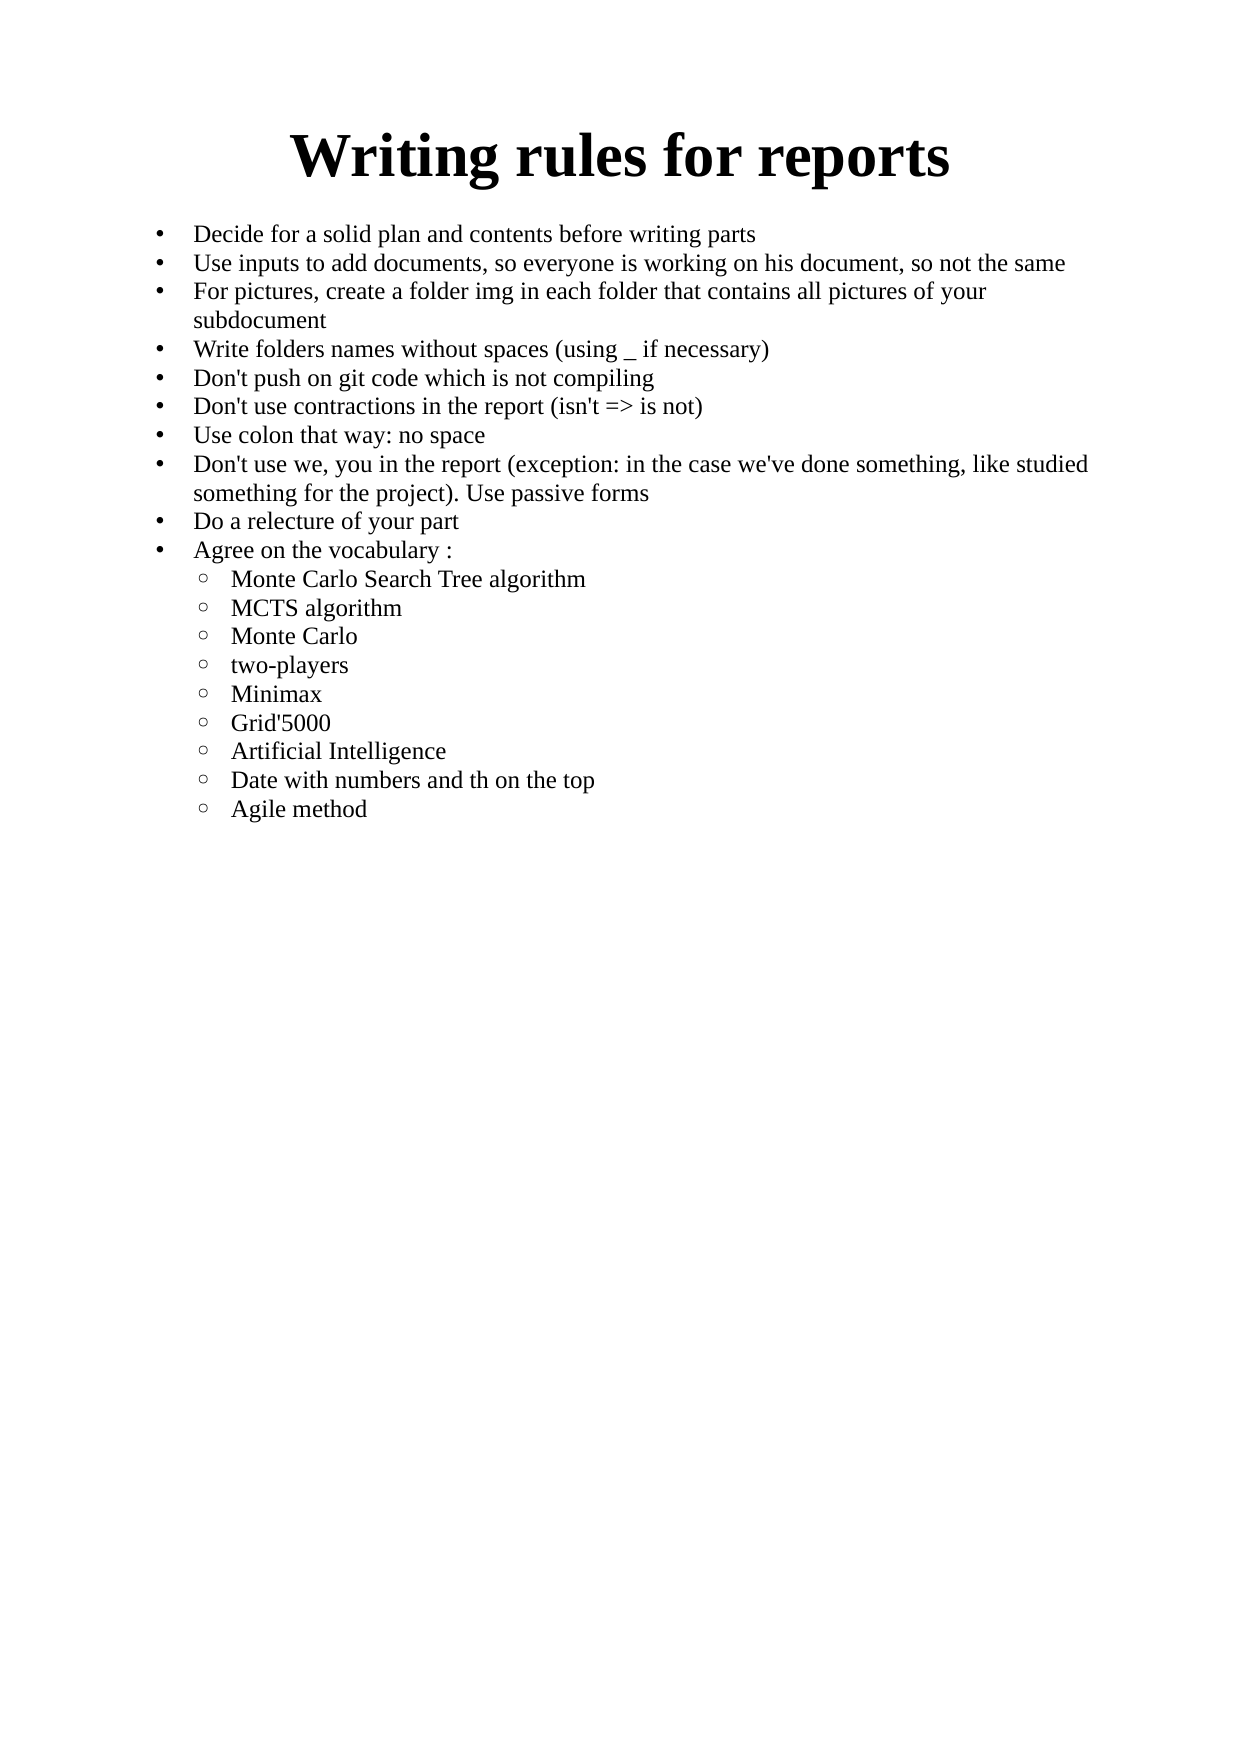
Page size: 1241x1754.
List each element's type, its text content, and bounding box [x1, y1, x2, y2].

list Do a relecture of your part [156, 506, 1122, 535]
list Write folders names without spaces (using _ if necessary) [156, 334, 1122, 363]
list Agree on the vocabulary : [156, 535, 1122, 564]
list For pictures, create a folder img in each folder that contains all pictures of your subdocument [156, 276, 1122, 334]
list Don't push on git code which is not compiling [156, 363, 1122, 391]
list Date with numbers and th on the top [193, 765, 1122, 794]
list Grid'5000 [193, 708, 1122, 736]
list Use inputs to add documents, so everyone is working on his document, so not the same [156, 248, 1122, 276]
list Agile method [193, 794, 1122, 823]
text Writing rules for reports [118, 118, 1122, 190]
list Don't use we, you in the report (exception: in the case we've done something, like studied something for the project). Use passive forms [156, 449, 1122, 506]
list MCTS algorithm [193, 593, 1122, 621]
list Monte Carlo [193, 621, 1122, 650]
list Use colon that way: no space [156, 420, 1122, 449]
list Artificial Intelligence [193, 736, 1122, 765]
list Minimax [193, 679, 1122, 708]
list Don't use contractions in the report (isn't => is not) [156, 391, 1122, 420]
list Decide for a solid plan and contents before writing parts [156, 219, 1122, 248]
list two-players [193, 650, 1122, 679]
list Monte Carlo Search Tree algorithm [193, 564, 1122, 593]
